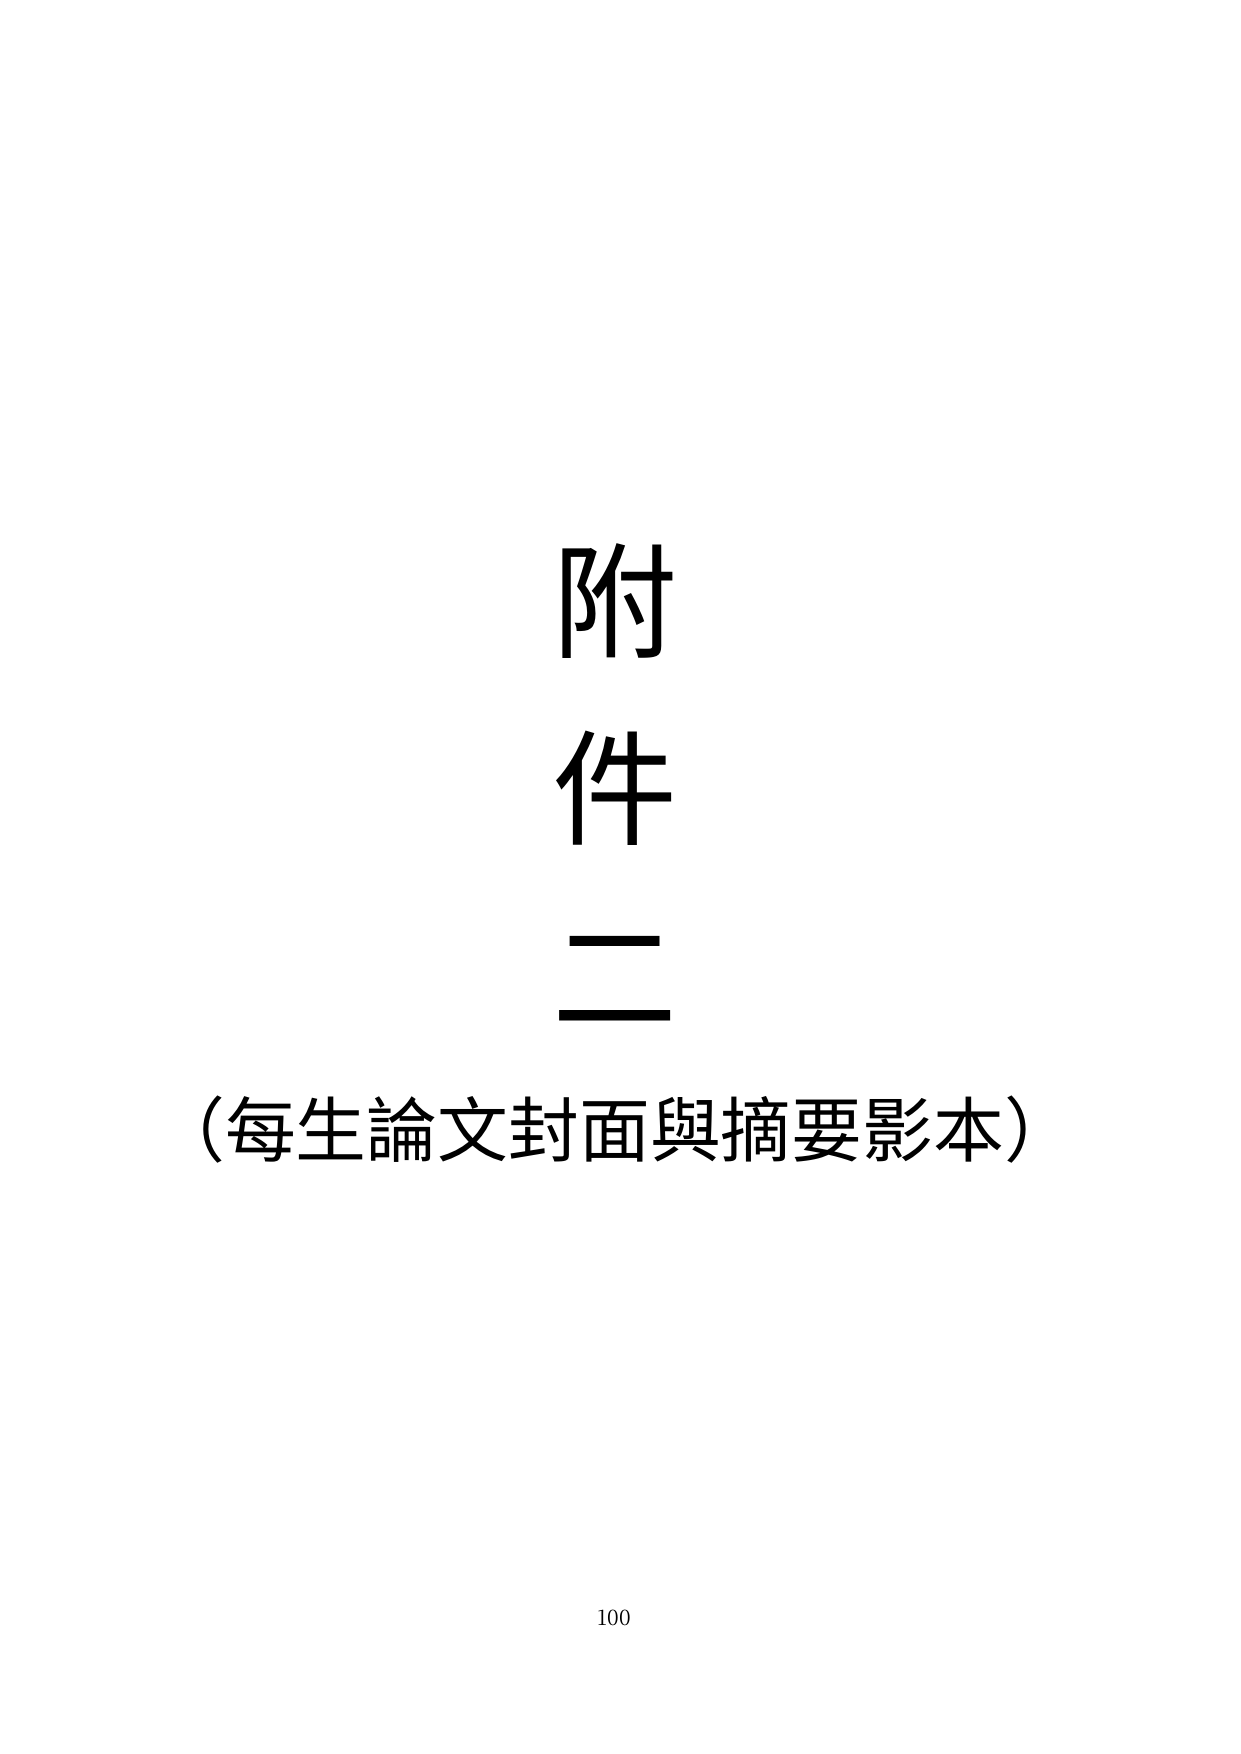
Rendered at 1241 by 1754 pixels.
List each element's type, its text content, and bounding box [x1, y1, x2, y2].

text 附 [124, 490, 1104, 677]
text 件 [124, 677, 1104, 865]
text （每生論文封面與摘要影本） [124, 1052, 1104, 1177]
text 二 [124, 865, 1104, 1052]
